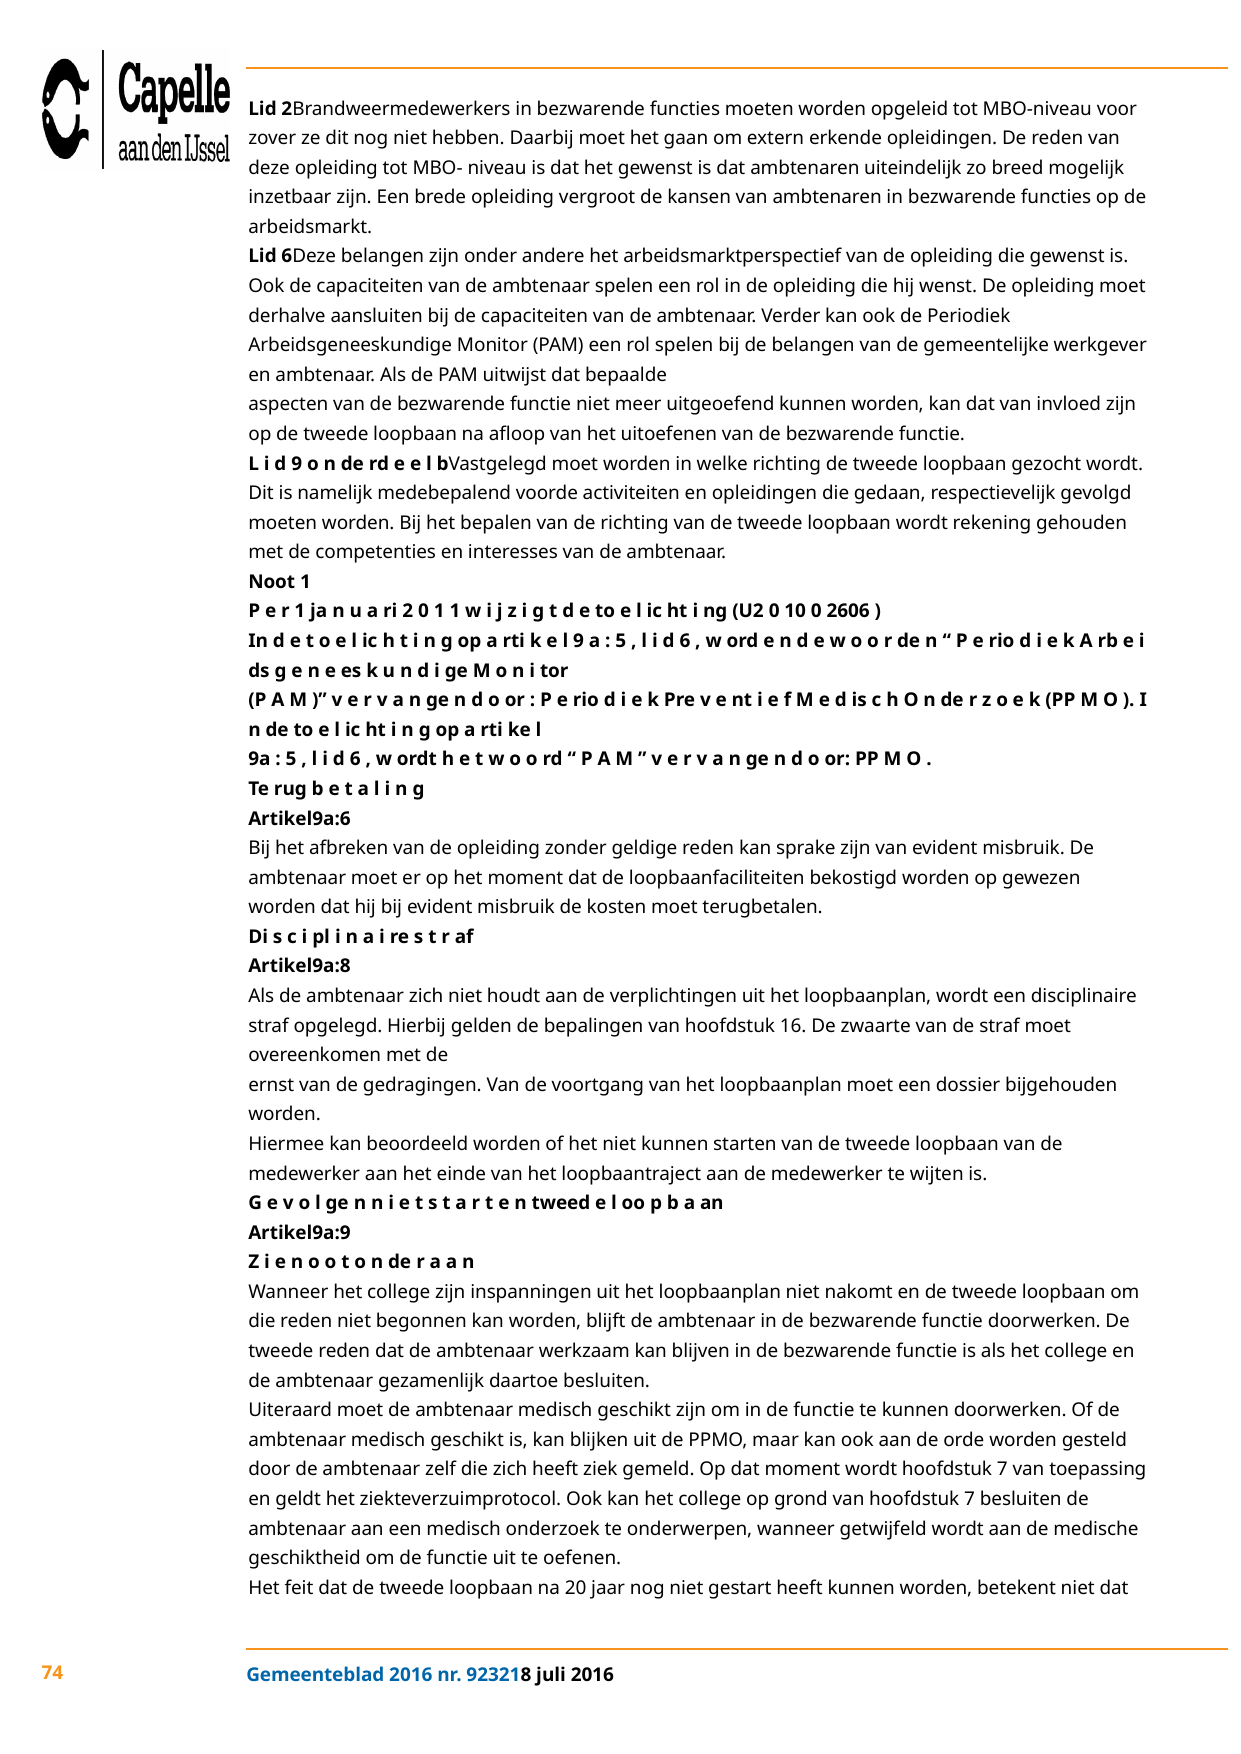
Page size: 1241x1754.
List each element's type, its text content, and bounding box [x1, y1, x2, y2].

text ernst van de gedragingen. Van de voortgang van het loopbaanplan moet een dossier bijgehouden worden. [248, 1071, 1152, 1126]
text Artikel9a:6 [248, 805, 1152, 831]
picture [41, 47, 231, 172]
text Wanneer het college zijn inspanningen uit het loopbaanplan niet nakomt en de tweede loopbaan om die reden niet begonnen kan worden, blijft de ambtenaar in de bezwarende functie doorwerken. De tweede reden dat de ambtenaar werkzaam kan blijven in de bezwarende functie is als het college en de ambtenaar gezamenlijk daartoe besluiten. [248, 1278, 1152, 1393]
text P e r 1 ja n u a ri 2 0 1 1 w i j z i g t d e to e l ic ht i ng (U2 0 10 0 2606 ) [248, 598, 1152, 623]
text Lid 6Deze belangen zijn onder andere het arbeidsmarktperspectief van de opleiding die gewenst is. Ook de capaciteiten van de ambtenaar spelen een rol in de opleiding die hij wenst. De opleiding moet derhalve aansluiten bij de capaciteiten van de ambtenaar. Verder kan ook de Periodiek Arbeidsgeneeskundige Monitor (PAM) een rol spelen bij de belangen van de gemeentelijke werkgever en ambtenaar. Als de PAM uitwijst dat bepaalde [248, 243, 1152, 387]
text Artikel9a:8 [248, 953, 1152, 978]
text aspecten van de bezwarende functie niet meer uitgeoefend kunnen worden, kan dat van invloed zijn op de tweede loopbaan na afloop van het uitoefenen van de bezwarende functie. [248, 391, 1152, 446]
text Hiermee kan beoordeeld worden of het niet kunnen starten van de tweede loopbaan van de medewerker aan het einde van het loopbaantraject aan de medewerker te wijten is. [248, 1130, 1152, 1186]
text 9a : 5 , l i d 6 , w ordt h e t w o o rd “ P A M ” v e r v a n ge n d o or: PP M O . [248, 746, 1152, 771]
text L i d 9 o n de rd e e l bVastgelegd moet worden in welke richting de tweede loopbaan gezocht wordt. Dit is namelijk medebepalend voorde activiteiten en opleidingen die gedaan, respectievelijk gevolgd moeten worden. Bij het bepalen van de richting van de tweede loopbaan wordt rekening gehouden met de competenties en interesses van de ambtenaar. [248, 450, 1152, 564]
text Z i e n o o t o n de r a a n [248, 1248, 1152, 1274]
text Noot 1 [248, 568, 1152, 594]
text Te rug b e t a l i n g [248, 775, 1152, 801]
text Di s c i pl i n a i re s t r af [248, 923, 1152, 949]
text Lid 2Brandweermedewerkers in bezwarende functies moeten worden opgeleid tot MBO-niveau voor zover ze dit nog niet hebben. Daarbij moet het gaan om extern erkende opleidingen. De reden van deze opleiding tot MBO- niveau is dat het gewenst is dat ambtenaren uiteindelijk zo breed mogelijk inzetbaar zijn. Een brede opleiding vergroot de kansen van ambtenaren in bezwarende functies op de arbeidsmarkt. [248, 95, 1152, 239]
text Bij het afbreken van de opleiding zonder geldige reden kan sprake zijn van evident misbruik. De ambtenaar moet er op het moment dat de loopbaanfaciliteiten bekostigd worden op gewezen worden dat hij bij evident misbruik de kosten moet terugbetalen. [248, 834, 1152, 919]
text Artikel9a:9 [248, 1219, 1152, 1245]
text Uiteraard moet de ambtenaar medisch geschikt zijn om in de functie te kunnen doorwerken. Of de ambtenaar medisch geschikt is, kan blijken uit de PPMO, maar kan ook aan de orde worden gesteld door de ambtenaar zelf die zich heeft ziek gemeld. Op dat moment wordt hoofdstuk 7 van toepassing en geldt het ziekteverzuimprotocol. Ook kan het college op grond van hoofdstuk 7 besluiten de ambtenaar aan een medisch onderzoek te onderwerpen, wanneer getwijfeld wordt aan de medische geschiktheid om de functie uit te oefenen. [248, 1396, 1152, 1570]
text Het feit dat de tweede loopbaan na 20 jaar nog niet gestart heeft kunnen worden, betekent niet dat [248, 1574, 1152, 1600]
text (P A M )” v e r v a n ge n d o or : P e rio d i e k Pre v e nt i e f M e d is c h O n de r z o e k (PP M O ). I n de to e l ic ht i n g op a rti ke l [248, 686, 1152, 742]
text G e v o l ge n n i e t s t a r t e n tweed e l oo p b a an [248, 1189, 1152, 1215]
text In d e t o e l ic h t i n g op a rti k e l 9 a : 5 , l i d 6 , w ord e n d e w o o r de n “ P e rio d i e k A rb e i ds g e n e es k u n d i ge M o n i tor [248, 627, 1152, 683]
text Als de ambtenaar zich niet houdt aan de verplichtingen uit het loopbaanplan, wordt een disciplinaire straf opgelegd. Hierbij gelden de bepalingen van hoofdstuk 16. De zwaarte van de straf moet overeenkomen met de [248, 982, 1152, 1067]
